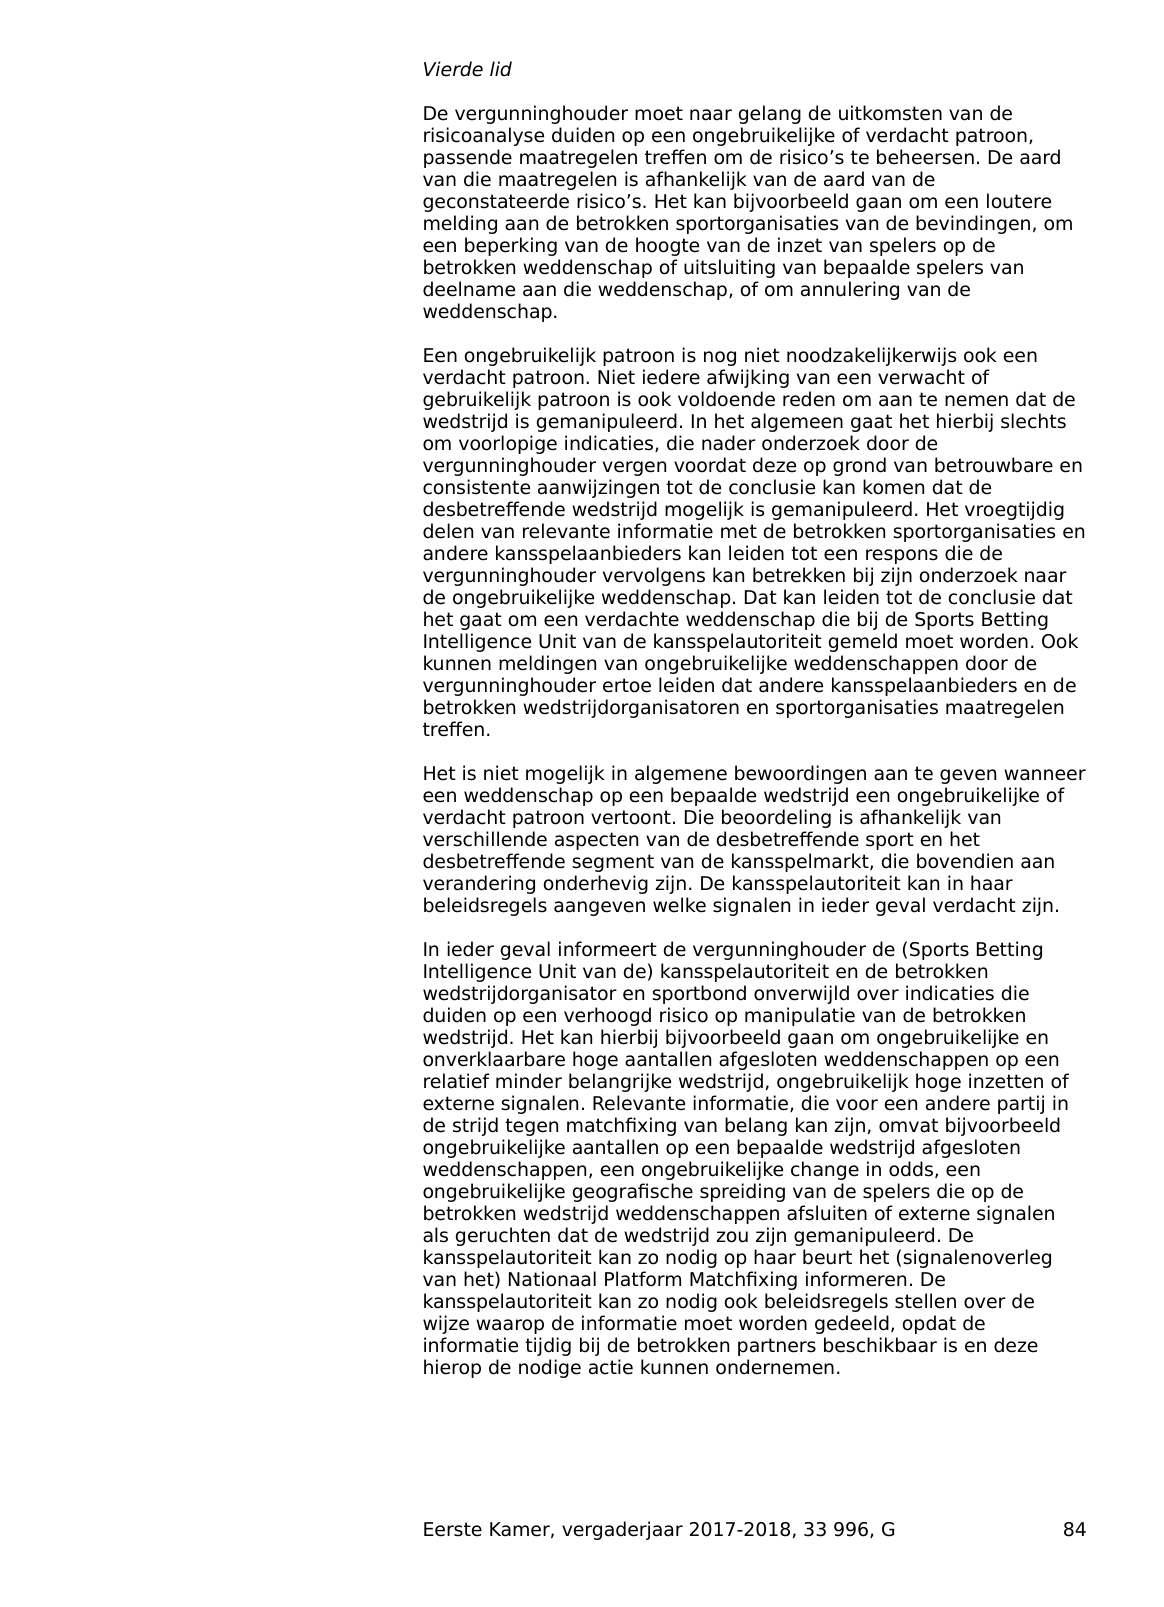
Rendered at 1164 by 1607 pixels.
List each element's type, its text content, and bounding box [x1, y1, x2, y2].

text De vergunninghouder moet naar gelang de uitkomsten van de risicoanalyse duiden op een ongebruikelijke of verdacht patroon, passende maatregelen treffen om de risico’s te beheersen. De aard van die maatregelen is afhankelijk van de aard van de geconstateerde risico’s. Het kan bijvoorbeeld gaan om een loutere melding aan de betrokken sportorganisaties van de bevindingen, om een beperking van de hoogte van de inzet van spelers op de betrokken weddenschap of uitsluiting van bepaalde spelers van deelname aan die weddenschap, of om annulering van de weddenschap. [422, 103, 1087, 323]
text Een ongebruikelijk patroon is nog niet noodzakelijkerwijs ook een verdacht patroon. Niet iedere afwijking van een verwacht of gebruikelijk patroon is ook voldoende reden om aan te nemen dat de wedstrijd is gemanipuleerd. In het algemeen gaat het hierbij slechts om voorlopige indicaties, die nader onderzoek door de vergunninghouder vergen voordat deze op grond van betrouwbare en consistente aanwijzingen tot de conclusie kan komen dat de desbetreffende wedstrijd mogelijk is gemanipuleerd. Het vroegtijdig delen van relevante informatie met de betrokken sportorganisaties en andere kansspelaanbieders kan leiden tot een respons die de vergunninghouder vervolgens kan betrekken bij zijn onderzoek naar de ongebruikelijke weddenschap. Dat kan leiden tot de conclusie dat het gaat om een verdachte weddenschap die bij de Sports Betting Intelligence Unit van de kansspelautoriteit gemeld moet worden. Ook kunnen meldingen van ongebruikelijke weddenschappen door de vergunninghouder ertoe leiden dat andere kansspelaanbieders en de betrokken wedstrijdorganisatoren en sportorganisaties maatregelen treffen. [422, 345, 1087, 741]
subtitle Vierde lid [422, 59, 1087, 81]
text In ieder geval informeert de vergunninghouder de (Sports Betting Intelligence Unit van de) kansspelautoriteit en de betrokken wedstrijdorganisator en sportbond onverwijld over indicaties die duiden op een verhoogd risico op manipulatie van de betrokken wedstrijd. Het kan hierbij bijvoorbeeld gaan om ongebruikelijke en onverklaarbare hoge aantallen afgesloten weddenschappen op een relatief minder belangrijke wedstrijd, ongebruikelijk hoge inzetten of externe signalen. Relevante informatie, die voor een andere partij in de strijd tegen matchfixing van belang kan zijn, omvat bijvoorbeeld ongebruikelijke aantallen op een bepaalde wedstrijd afgesloten weddenschappen, een ongebruikelijke change in odds, een ongebruikelijke geografische spreiding van de spelers die op de betrokken wedstrijd weddenschappen afsluiten of externe signalen als geruchten dat de wedstrijd zou zijn gemanipuleerd. De kansspelautoriteit kan zo nodig op haar beurt het (signalenoverleg van het) Nationaal Platform Matchfixing informeren. De kansspelautoriteit kan zo nodig ook beleidsregels stellen over de wijze waarop de informatie moet worden gedeeld, opdat de informatie tijdig bij de betrokken partners beschikbaar is en deze hierop de nodige actie kunnen ondernemen. [422, 939, 1087, 1379]
text Het is niet mogelijk in algemene bewoordingen aan te geven wanneer een weddenschap op een bepaalde wedstrijd een ongebruikelijke of verdacht patroon vertoont. Die beoordeling is afhankelijk van verschillende aspecten van de desbetreffende sport en het desbetreffende segment van de kansspelmarkt, die bovendien aan verandering onderhevig zijn. De kansspelautoriteit kan in haar beleidsregels aangeven welke signalen in ieder geval verdacht zijn. [422, 763, 1087, 917]
